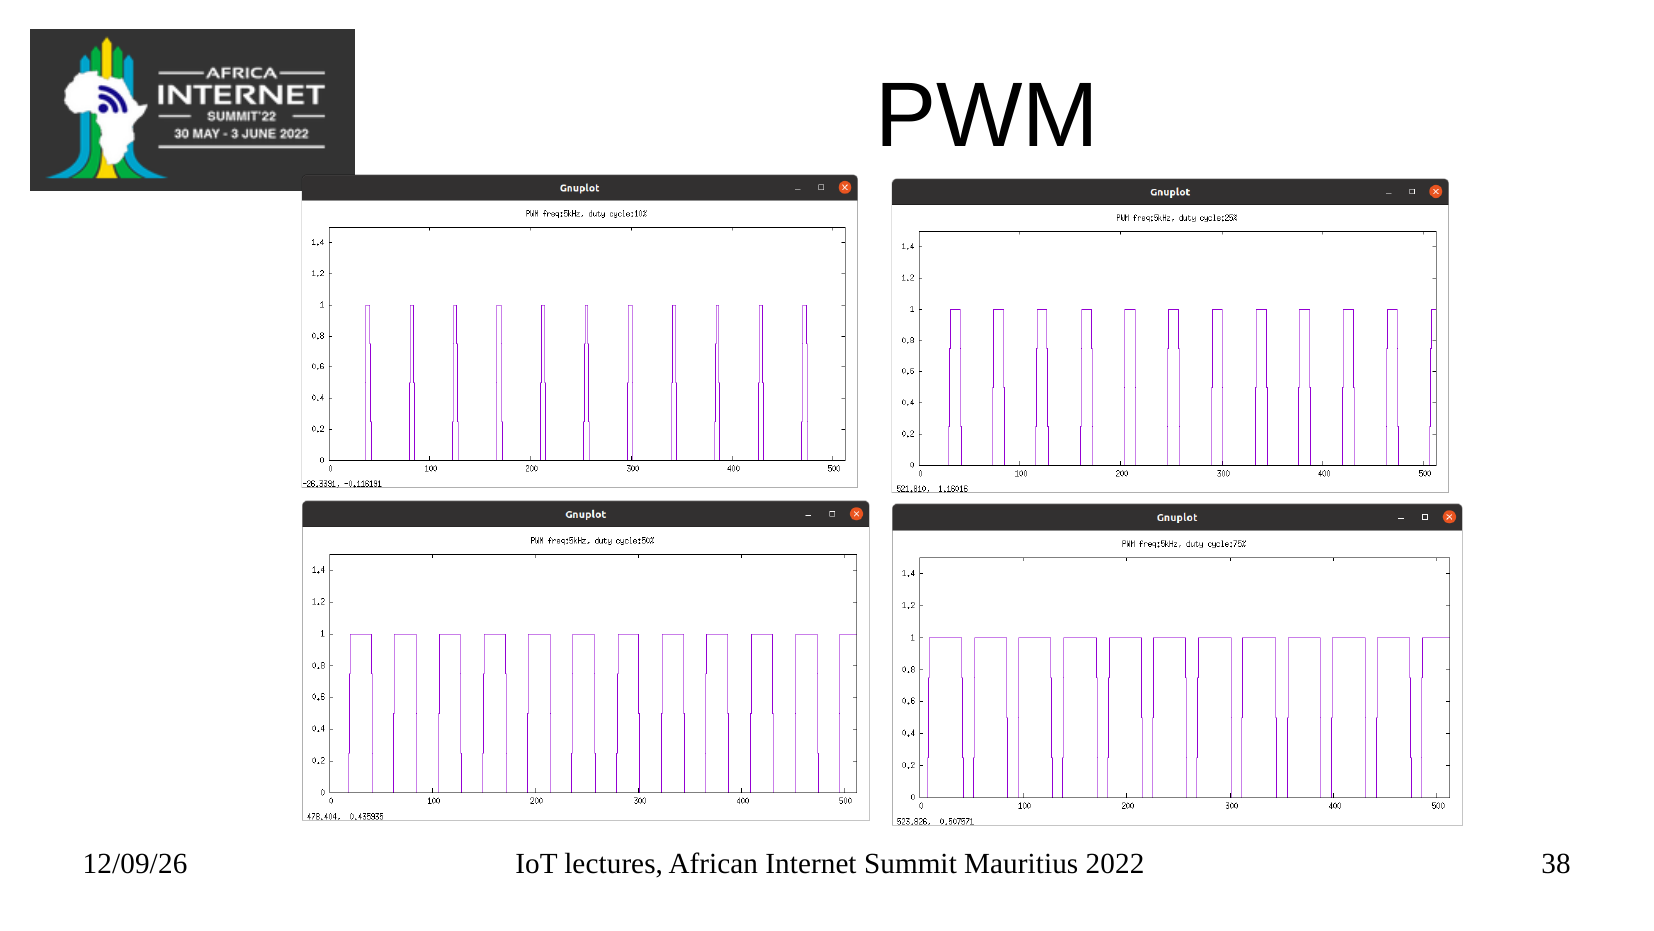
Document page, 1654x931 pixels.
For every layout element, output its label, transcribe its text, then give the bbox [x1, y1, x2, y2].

picture [30, 29, 864, 494]
title PWM [403, 37, 1571, 193]
picture [885, 173, 1469, 832]
picture [295, 495, 876, 827]
